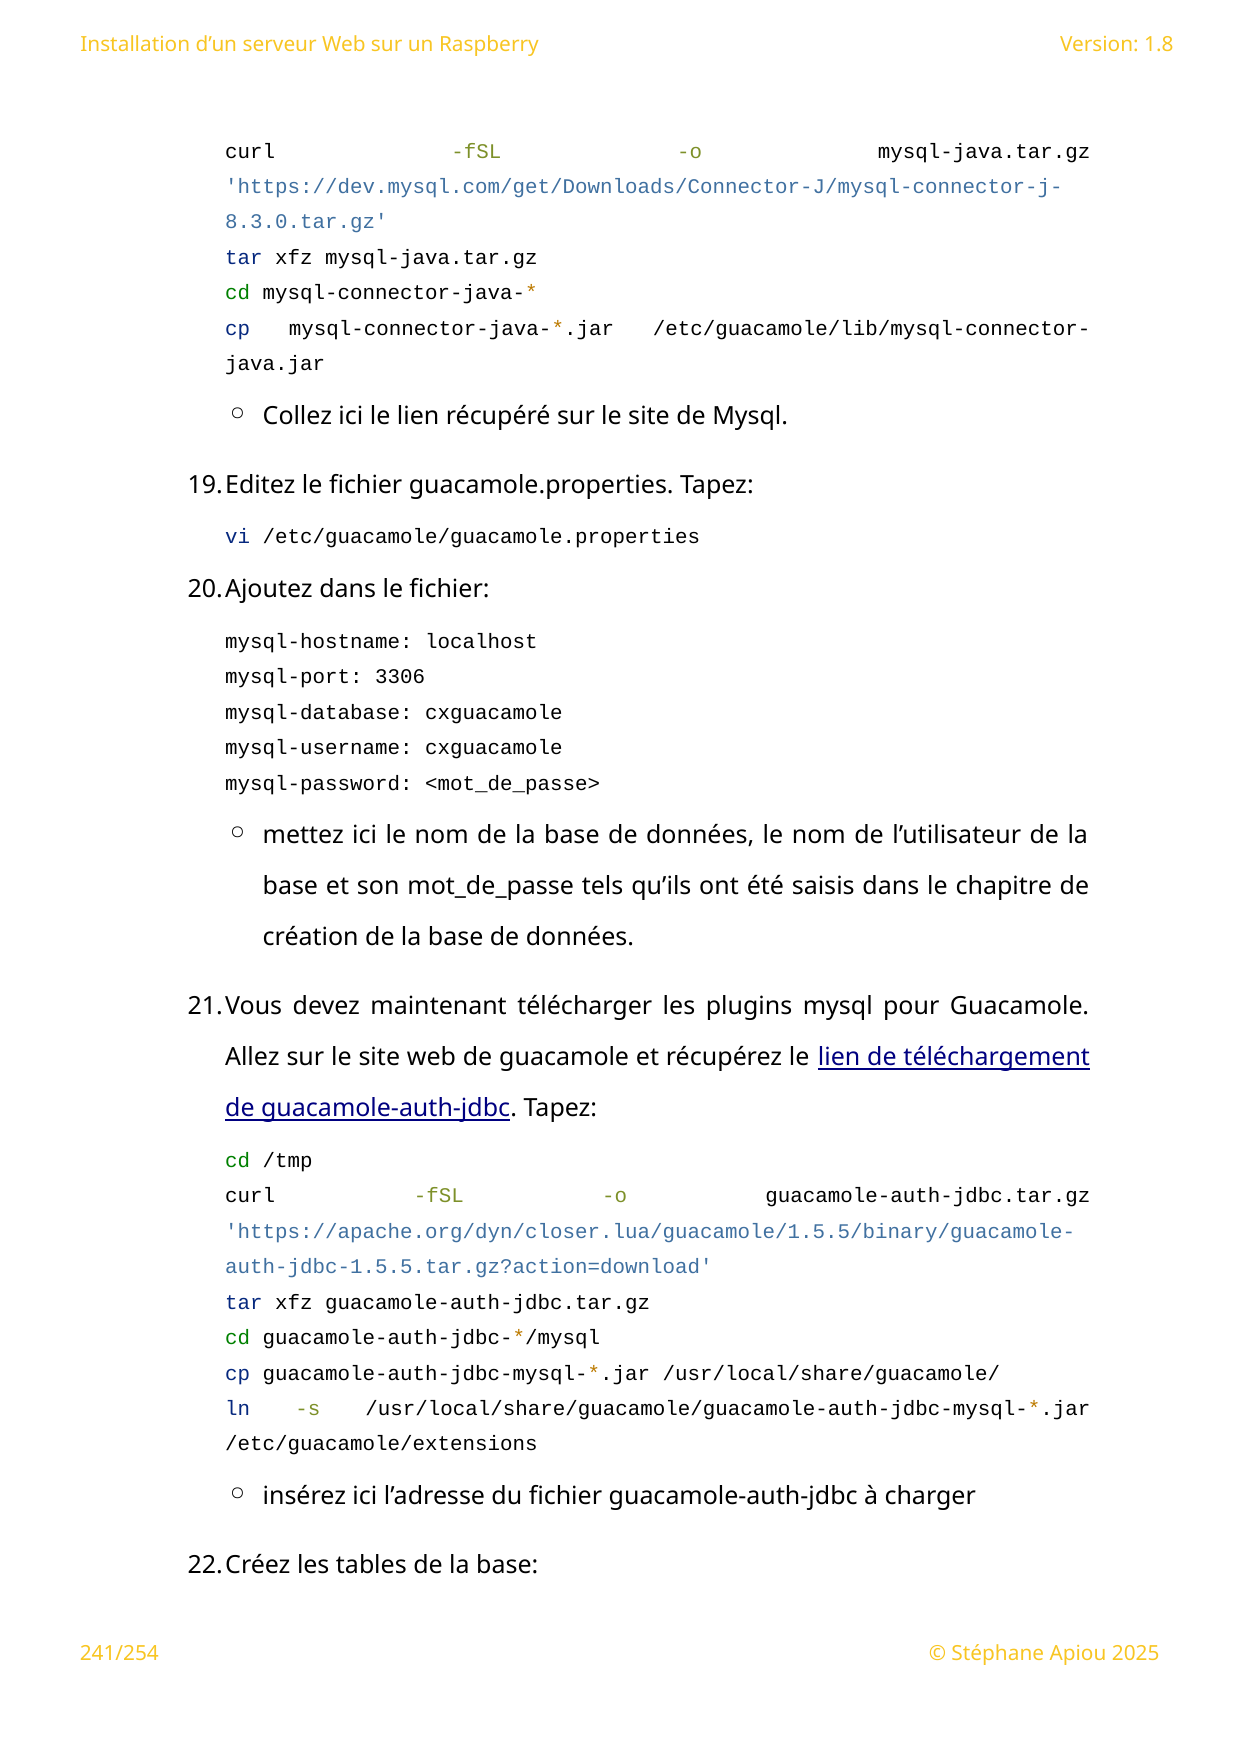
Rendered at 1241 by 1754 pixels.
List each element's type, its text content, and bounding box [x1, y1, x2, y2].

list tar xfz mysql-java.tar.gz [187, 247, 1090, 271]
list Collez ici le lien récupéré sur le site de Mysql. [225, 398, 1090, 432]
list curl -fSL -o mysql-java.tar.gz 'https://dev.mysql.com/get/Downloads/Connector-J/mysql-connector-j-8.3.0.tar.gz' [187, 141, 1090, 235]
list Vous devez maintenant télécharger les plugins mysql pour Guacamole. Allez sur le site web de guacamole et récupérez le lien de téléchargement de guacamole-auth-jdbc. Tapez: [187, 988, 1090, 1124]
list cd mysql-connector-java-* [187, 282, 1090, 306]
list mysql-hostname: localhost [187, 631, 1090, 654]
list Créez les tables de la base: [187, 1547, 1090, 1581]
list mysql-port: 3306 [187, 666, 1090, 690]
list curl -fSL -o guacamole-auth-jdbc.tar.gz 'https://apache.org/dyn/closer.lua/guacamole/1.5.5/binary/guacamole-auth-jdbc-1.5.5.tar.gz?action=download' [187, 1186, 1090, 1280]
list mysql-username: cxguacamole [187, 737, 1090, 761]
list cp mysql-connector-java-*.jar /etc/guacamole/lib/mysql-connector-java.jar [187, 318, 1090, 377]
list cd /tmp [187, 1150, 1090, 1174]
list cp guacamole-auth-jdbc-mysql-*.jar /usr/local/share/guacamole/ [187, 1363, 1090, 1386]
list cd guacamole-auth-jdbc-*/mysql [187, 1327, 1090, 1351]
list mysql-password: <mot_de_passe> [187, 773, 1090, 796]
list insérez ici l’adresse du fichier guacamole-auth-jdbc à charger [225, 1478, 1090, 1512]
list tar xfz guacamole-auth-jdbc.tar.gz [187, 1292, 1090, 1315]
list Ajoutez dans le fichier: [187, 571, 1090, 605]
list mysql-database: cxguacamole [187, 702, 1090, 725]
list vi /etc/guacamole/guacamole.properties [187, 527, 1090, 550]
list Editez le fichier guacamole.properties. Tapez: [187, 467, 1090, 501]
list mettez ici le nom de la base de données, le nom de l’utilisateur de la base et son mot_de_passe tels qu’ils ont été saisis dans le chapitre de création de la base de données. [225, 817, 1090, 953]
list ln -s /usr/local/share/guacamole/guacamole-auth-jdbc-mysql-*.jar /etc/guacamole/extensions [187, 1398, 1090, 1457]
